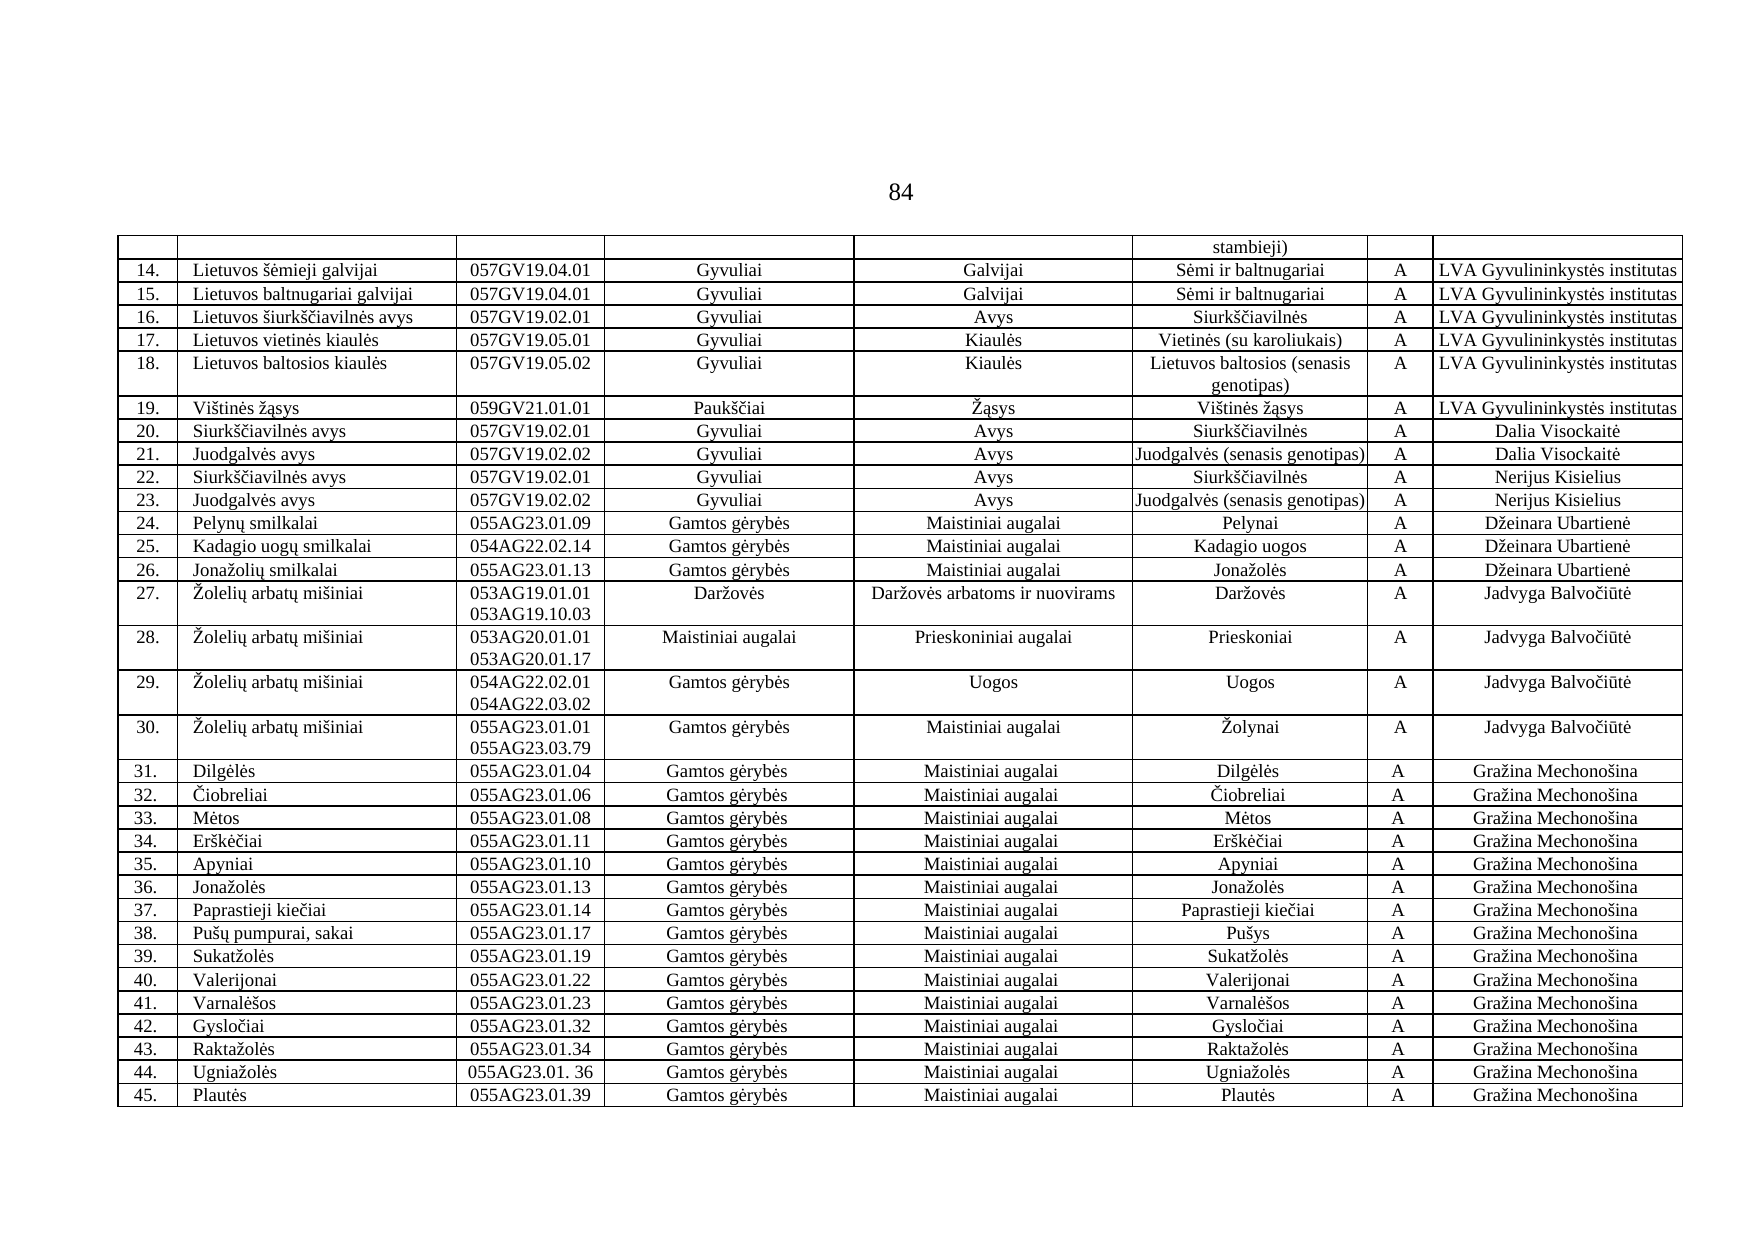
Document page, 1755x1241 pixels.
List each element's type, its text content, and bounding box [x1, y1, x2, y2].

table_cell A [1368, 899, 1432, 921]
table_cell Dilgėlės [1133, 760, 1367, 782]
table_cell Galvijai [855, 283, 1132, 304]
table_cell LVA Gyvulininkystės institutas [1434, 283, 1682, 304]
table_cell 34. [119, 830, 177, 851]
table_cell Gamtos gėrybės [605, 535, 853, 557]
table_cell 16. [119, 306, 177, 327]
table_cell Prieskoniniai augalai [855, 626, 1132, 669]
table_cell Uogos [855, 671, 1132, 714]
table_cell 055AG23.01.01 055AG23.03.79 [457, 716, 604, 759]
table_cell 20. [119, 420, 177, 441]
table_cell Gamtos gėrybės [605, 807, 853, 828]
table_cell Juodgalvės avys [178, 443, 456, 464]
table_cell 33. [119, 807, 177, 828]
table_cell 24. [119, 512, 177, 534]
table_cell Gamtos gėrybės [605, 830, 853, 851]
table_cell Pelynų smilkalai [178, 512, 456, 534]
table_cell Maistiniai augalai [855, 899, 1132, 921]
table_cell Maistiniai augalai [855, 783, 1132, 805]
table_cell Dilgėlės [178, 760, 456, 782]
table_cell Kadagio uogų smilkalai [178, 535, 456, 557]
table_cell Gražina Mechonošina [1434, 1084, 1682, 1106]
table_cell A [1368, 671, 1432, 714]
table_cell Uogos [1133, 671, 1367, 714]
table_cell Gražina Mechonošina [1434, 807, 1682, 828]
table_cell Gamtos gėrybės [605, 558, 853, 580]
table_cell Jadvyga Balvočiūtė [1434, 582, 1682, 625]
table_cell Maistiniai augalai [855, 807, 1132, 828]
table_cell 054AG22.02.14 [457, 535, 604, 557]
table_cell LVA Gyvulininkystės institutas [1434, 352, 1682, 395]
table_cell Raktažolės [178, 1038, 456, 1059]
table_cell LVA Gyvulininkystės institutas [1434, 260, 1682, 281]
table_cell 35. [119, 853, 177, 874]
table_cell Avys [855, 420, 1132, 441]
table_cell Galvijai [855, 260, 1132, 281]
table_cell Gamtos gėrybės [605, 922, 853, 944]
table_cell 055AG23.01.23 [457, 992, 604, 1013]
table_cell Vietinės (su karoliukais) [1133, 329, 1367, 350]
table_cell Jadvyga Balvočiūtė [1434, 626, 1682, 669]
table_cell A [1368, 1061, 1432, 1082]
table_cell Maistiniai augalai [855, 535, 1132, 557]
table_cell Pušų pumpurai, sakai [178, 922, 456, 944]
table_cell Mėtos [178, 807, 456, 828]
table_cell [1368, 236, 1432, 258]
table_cell Lietuvos šiurkščiavilnės avys [178, 306, 456, 327]
table_cell 28. [119, 626, 177, 669]
table_cell Lietuvos vietinės kiaulės [178, 329, 456, 350]
table_cell 44. [119, 1061, 177, 1082]
table_cell Pelynai [1133, 512, 1367, 534]
table_cell 057GV19.02.01 [457, 420, 604, 441]
table_cell Lietuvos baltosios kiaulės [178, 352, 456, 395]
table_cell Mėtos [1133, 807, 1367, 828]
table_cell Žolelių arbatų mišiniai [178, 671, 456, 714]
table_cell Maistiniai augalai [855, 760, 1132, 782]
table_cell 053AG19.01.01 053AG19.10.03 [457, 582, 604, 625]
table_cell Prieskoniai [1133, 626, 1367, 669]
table_cell Siurkščiavilnės [1133, 420, 1367, 441]
table_cell Apyniai [178, 853, 456, 874]
table_cell A [1368, 466, 1432, 487]
table_cell 057GV19.02.01 [457, 306, 604, 327]
table_cell Maistiniai augalai [855, 558, 1132, 580]
table_cell Juodgalvės avys [178, 489, 456, 511]
table_cell Maistiniai augalai [855, 876, 1132, 897]
table_cell A [1368, 1084, 1432, 1106]
table_cell Maistiniai augalai [605, 626, 853, 669]
table_cell A [1368, 945, 1432, 967]
table_cell 055AG23.01.39 [457, 1084, 604, 1106]
table_cell Gamtos gėrybės [605, 783, 853, 805]
table_cell Maistiniai augalai [855, 716, 1132, 759]
table_cell 055AG23.01.04 [457, 760, 604, 782]
table_cell Gamtos gėrybės [605, 716, 853, 759]
table_cell Gamtos gėrybės [605, 853, 853, 874]
table_cell Gysločiai [178, 1015, 456, 1036]
table_cell 26. [119, 558, 177, 580]
table_cell Žolelių arbatų mišiniai [178, 582, 456, 625]
table_cell A [1368, 535, 1432, 557]
table_cell LVA Gyvulininkystės institutas [1434, 306, 1682, 327]
table_cell Gamtos gėrybės [605, 1084, 853, 1106]
table_cell 27. [119, 582, 177, 625]
table_cell Ugniažolės [178, 1061, 456, 1082]
table_cell 29. [119, 671, 177, 714]
table_cell Nerijus Kisielius [1434, 466, 1682, 487]
table_cell Erškėčiai [1133, 830, 1367, 851]
table_cell A [1368, 968, 1432, 990]
table_cell Čiobreliai [178, 783, 456, 805]
table_cell Daržovės [1133, 582, 1367, 625]
table_cell A [1368, 397, 1432, 418]
table_cell Gražina Mechonošina [1434, 830, 1682, 851]
table_cell [605, 236, 853, 258]
table_cell Jadvyga Balvočiūtė [1434, 716, 1682, 759]
table_cell A [1368, 783, 1432, 805]
table_cell Jadvyga Balvočiūtė [1434, 671, 1682, 714]
table_cell 053AG20.01.01 053AG20.01.17 [457, 626, 604, 669]
table_cell Raktažolės [1133, 1038, 1367, 1059]
table_cell Jonažolės [1133, 876, 1367, 897]
table_cell Apyniai [1133, 853, 1367, 874]
table_cell 40. [119, 968, 177, 990]
table_cell Pušys [1133, 922, 1367, 944]
table_cell Gamtos gėrybės [605, 876, 853, 897]
table_cell 055AG23.01.13 [457, 876, 604, 897]
table_cell 057GV19.04.01 [457, 260, 604, 281]
table_cell [178, 236, 456, 258]
table_cell 054AG22.02.01 054AG22.03.02 [457, 671, 604, 714]
table_cell Lietuvos baltosios (senasis genotipas) [1133, 352, 1367, 395]
table_cell A [1368, 512, 1432, 534]
table_cell Jonažolės [1133, 558, 1367, 580]
table_cell Čiobreliai [1133, 783, 1367, 805]
table_cell 41. [119, 992, 177, 1013]
table_cell 055AG23.01.10 [457, 853, 604, 874]
table_cell 057GV19.05.01 [457, 329, 604, 350]
table_cell 18. [119, 352, 177, 395]
table_cell 055AG23.01.17 [457, 922, 604, 944]
table_cell 30. [119, 716, 177, 759]
table_cell Siurkščiavilnės [1133, 466, 1367, 487]
table_cell Paprastieji kiečiai [1133, 899, 1367, 921]
table_cell A [1368, 582, 1432, 625]
table_cell Sėmi ir baltnugariai [1133, 283, 1367, 304]
table_cell Džeinara Ubartienė [1434, 558, 1682, 580]
table_cell A [1368, 1015, 1432, 1036]
table_cell Gyvuliai [605, 352, 853, 395]
table_cell Gysločiai [1133, 1015, 1367, 1036]
table_cell Plautės [178, 1084, 456, 1106]
table_cell A [1368, 830, 1432, 851]
table_cell Kiaulės [855, 329, 1132, 350]
table_cell 057GV19.04.01 [457, 283, 604, 304]
table_cell LVA Gyvulininkystės institutas [1434, 397, 1682, 418]
table_cell 25. [119, 535, 177, 557]
table_cell 057GV19.02.02 [457, 443, 604, 464]
table_cell Gamtos gėrybės [605, 945, 853, 967]
table_cell Gamtos gėrybės [605, 512, 853, 534]
table_cell Nerijus Kisielius [1434, 489, 1682, 511]
table_cell Sukatžolės [178, 945, 456, 967]
table_cell 37. [119, 899, 177, 921]
table_cell Žolynai [1133, 716, 1367, 759]
table_cell Maistiniai augalai [855, 830, 1132, 851]
table_cell 055AG23.01.32 [457, 1015, 604, 1036]
table_cell Daržovės arbatoms ir nuovirams [855, 582, 1132, 625]
table_cell Džeinara Ubartienė [1434, 535, 1682, 557]
table_cell Gyvuliai [605, 283, 853, 304]
table_cell Sukatžolės [1133, 945, 1367, 967]
table_cell Maistiniai augalai [855, 1061, 1132, 1082]
table_cell Avys [855, 466, 1132, 487]
table_cell A [1368, 352, 1432, 395]
table_cell Gamtos gėrybės [605, 899, 853, 921]
table_cell A [1368, 329, 1432, 350]
table_cell Varnalėšos [178, 992, 456, 1013]
table_cell Gamtos gėrybės [605, 968, 853, 990]
table_cell Dalia Visockaitė [1434, 443, 1682, 464]
table_cell 055AG23.01.06 [457, 783, 604, 805]
table_cell A [1368, 558, 1432, 580]
table_cell 055AG23.01.11 [457, 830, 604, 851]
table_cell Siurkščiavilnės avys [178, 420, 456, 441]
table_cell 45. [119, 1084, 177, 1106]
table_cell Jonažolių smilkalai [178, 558, 456, 580]
table_cell Lietuvos šėmieji galvijai [178, 260, 456, 281]
table_cell 14. [119, 260, 177, 281]
table_cell 055AG23.01. 36 [457, 1061, 604, 1082]
table_cell A [1368, 489, 1432, 511]
table_cell Kadagio uogos [1133, 535, 1367, 557]
table_cell Maistiniai augalai [855, 512, 1132, 534]
table_cell 32. [119, 783, 177, 805]
table_cell 19. [119, 397, 177, 418]
table_cell 055AG23.01.34 [457, 1038, 604, 1059]
table_cell Juodgalvės (senasis genotipas) [1133, 443, 1367, 464]
table_cell Vištinės žąsys [178, 397, 456, 418]
table_cell Maistiniai augalai [855, 1015, 1132, 1036]
table_cell 23. [119, 489, 177, 511]
table_cell LVA Gyvulininkystės institutas [1434, 329, 1682, 350]
table_cell Gražina Mechonošina [1434, 899, 1682, 921]
table_cell A [1368, 1038, 1432, 1059]
table_cell A [1368, 922, 1432, 944]
table_cell Žąsys [855, 397, 1132, 418]
table_cell Avys [855, 443, 1132, 464]
table_cell [457, 236, 604, 258]
table_cell [855, 236, 1132, 258]
table_cell Plautės [1133, 1084, 1367, 1106]
table_cell Gražina Mechonošina [1434, 1061, 1682, 1082]
table_cell A [1368, 283, 1432, 304]
table_cell 055AG23.01.09 [457, 512, 604, 534]
table_cell A [1368, 992, 1432, 1013]
table_cell A [1368, 443, 1432, 464]
table_cell Sėmi ir baltnugariai [1133, 260, 1367, 281]
table_cell A [1368, 807, 1432, 828]
table_cell 055AG23.01.08 [457, 807, 604, 828]
table_cell Gražina Mechonošina [1434, 1015, 1682, 1036]
table_cell [1434, 236, 1682, 258]
table_cell 055AG23.01.22 [457, 968, 604, 990]
table_cell Gyvuliai [605, 420, 853, 441]
table_cell Gyvuliai [605, 306, 853, 327]
table_cell 055AG23.01.14 [457, 899, 604, 921]
table_cell Gamtos gėrybės [605, 671, 853, 714]
table_cell Jonažolės [178, 876, 456, 897]
table_cell Maistiniai augalai [855, 1084, 1132, 1106]
table_cell Gražina Mechonošina [1434, 922, 1682, 944]
table_cell Dalia Visockaitė [1434, 420, 1682, 441]
table_cell Maistiniai augalai [855, 945, 1132, 967]
table_cell Gamtos gėrybės [605, 1061, 853, 1082]
table_cell Paprastieji kiečiai [178, 899, 456, 921]
table_cell Varnalėšos [1133, 992, 1367, 1013]
table_cell Gražina Mechonošina [1434, 876, 1682, 897]
table_cell 39. [119, 945, 177, 967]
table_cell Ugniažolės [1133, 1061, 1367, 1082]
table_cell Gyvuliai [605, 443, 853, 464]
table_cell 057GV19.02.01 [457, 466, 604, 487]
table_cell A [1368, 760, 1432, 782]
table_cell Erškėčiai [178, 830, 456, 851]
table_cell 055AG23.01.19 [457, 945, 604, 967]
table_cell Žolelių arbatų mišiniai [178, 626, 456, 669]
table_cell Gražina Mechonošina [1434, 1038, 1682, 1059]
table_cell Džeinara Ubartienė [1434, 512, 1682, 534]
table_cell [119, 236, 177, 258]
table_cell 17. [119, 329, 177, 350]
table_cell Maistiniai augalai [855, 853, 1132, 874]
table_cell Gamtos gėrybės [605, 1038, 853, 1059]
table_cell 057GV19.02.02 [457, 489, 604, 511]
table_cell Žolelių arbatų mišiniai [178, 716, 456, 759]
table_cell 15. [119, 283, 177, 304]
table_cell A [1368, 260, 1432, 281]
table_cell Paukščiai [605, 397, 853, 418]
table_cell Juodgalvės (senasis genotipas) [1133, 489, 1367, 511]
table_cell A [1368, 306, 1432, 327]
table_cell Gyvuliai [605, 260, 853, 281]
table_cell A [1368, 716, 1432, 759]
table_cell 38. [119, 922, 177, 944]
table_cell 31. [119, 760, 177, 782]
table_cell Gražina Mechonošina [1434, 968, 1682, 990]
table_cell Lietuvos baltnugariai galvijai [178, 283, 456, 304]
table_cell Gyvuliai [605, 329, 853, 350]
table_cell A [1368, 420, 1432, 441]
table_cell Valerijonai [178, 968, 456, 990]
table_cell Gamtos gėrybės [605, 992, 853, 1013]
table_cell Maistiniai augalai [855, 968, 1132, 990]
table_cell Gražina Mechonošina [1434, 945, 1682, 967]
table_cell Siurkščiavilnės avys [178, 466, 456, 487]
table_cell 22. [119, 466, 177, 487]
table_cell 36. [119, 876, 177, 897]
table_cell Daržovės [605, 582, 853, 625]
table_cell Gražina Mechonošina [1434, 853, 1682, 874]
table_cell Gražina Mechonošina [1434, 783, 1682, 805]
table_cell Gražina Mechonošina [1434, 760, 1682, 782]
table_cell Gamtos gėrybės [605, 1015, 853, 1036]
table_cell Valerijonai [1133, 968, 1367, 990]
table_cell 21. [119, 443, 177, 464]
table_cell Kiaulės [855, 352, 1132, 395]
table_cell Maistiniai augalai [855, 1038, 1132, 1059]
table_cell Gyvuliai [605, 489, 853, 511]
table_cell A [1368, 853, 1432, 874]
table_cell Gražina Mechonošina [1434, 992, 1682, 1013]
table_cell Gamtos gėrybės [605, 760, 853, 782]
table_cell A [1368, 876, 1432, 897]
table_cell 42. [119, 1015, 177, 1036]
table_cell Avys [855, 306, 1132, 327]
table_cell 055AG23.01.13 [457, 558, 604, 580]
table_cell Maistiniai augalai [855, 922, 1132, 944]
table_cell Vištinės žąsys [1133, 397, 1367, 418]
table_cell Avys [855, 489, 1132, 511]
table_cell Gyvuliai [605, 466, 853, 487]
table_cell 059GV21.01.01 [457, 397, 604, 418]
table_cell A [1368, 626, 1432, 669]
table_cell stambieji) [1133, 236, 1367, 258]
table_cell Siurkščiavilnės [1133, 306, 1367, 327]
table_cell 43. [119, 1038, 177, 1059]
table_cell Maistiniai augalai [855, 992, 1132, 1013]
table_cell 057GV19.05.02 [457, 352, 604, 395]
